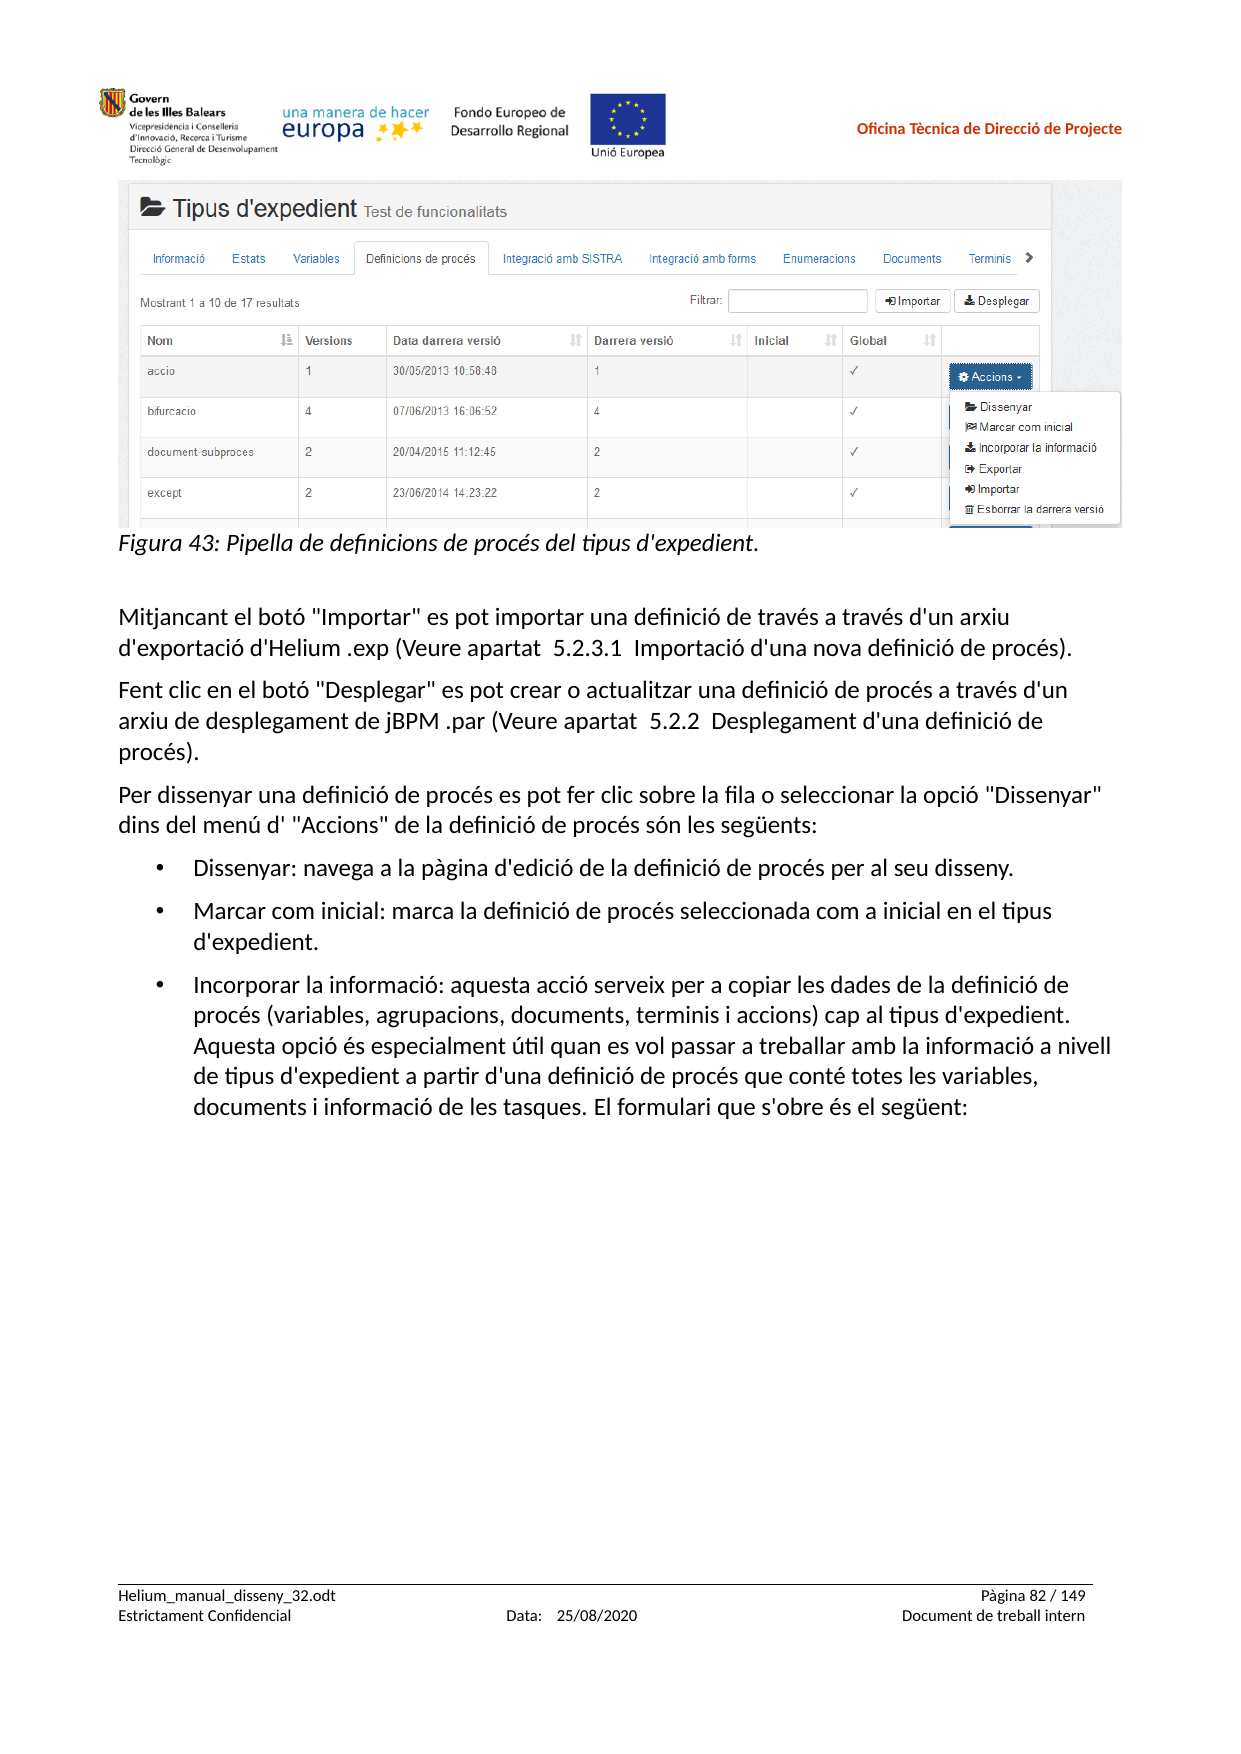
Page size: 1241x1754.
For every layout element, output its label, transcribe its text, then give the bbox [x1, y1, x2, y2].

text Per dissenyar una definició de procés es pot fer clic sobre la fila o seleccionar la opció "Dissenyar" dins del menú d' "Accions" de la definició de procés són les següents: [118, 779, 1122, 840]
list Marcar com inicial: marca la definició de procés seleccionada com a inicial en el tipus d'expedient. [156, 895, 1122, 956]
text Mitjancant el botó "Importar" es pot importar una definició de través a través d'un arxiu d'exportació d'Helium .exp (Veure apartat 5.2.3.1 Importació d'una nova definició de procés). [118, 601, 1122, 662]
list Incorporar la informació: aquesta acció serveix per a copiar les dades de la definició de procés (variables, agrupacions, documents, terminis i accions) cap al tipus d'expedient. Aquesta opció és especialment útil quan es vol passar a treballar amb la informació a nivell de tipus d'expedient a partir d'una definició de procés que conté totes les variables, documents i informació de les tasques. El formulari que s'obre és el següent: [156, 969, 1122, 1121]
text Figura 43: Pipella de definicions de procés del tipus d'expedient. [118, 528, 1122, 558]
text Fent clic en el botó "Desplegar" es pot crear o actualitzar una definició de procés a través d'un arxiu de desplegament de jBPM .par (Veure apartat 5.2.2 Desplegament d'una definició de procés). [118, 675, 1122, 766]
list Dissenyar: navega a la pàgina d'edició de la definició de procés per al seu disseny. [156, 852, 1122, 883]
picture [118, 180, 1123, 528]
picture [99, 87, 668, 166]
